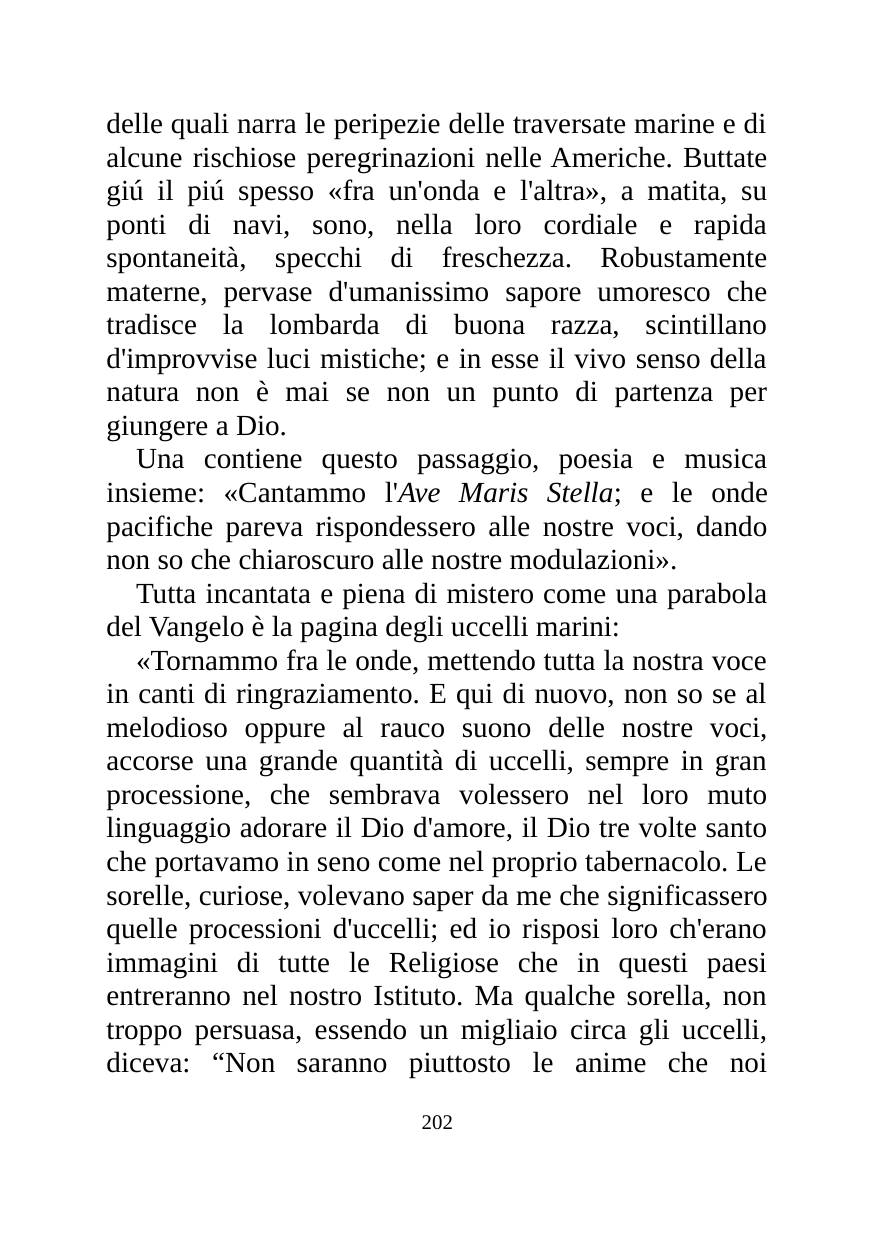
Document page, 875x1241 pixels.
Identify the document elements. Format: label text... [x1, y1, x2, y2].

text delle quali narra le peripezie delle traversate marine e di alcune rischiose peregrinazioni nelle Americhe. Buttate giú il piú spesso «fra un'onda e l'altra», a matita, su ponti di navi, sono, nella loro cordiale e rapida spontaneità, specchi di freschezza. Robustamente materne, pervase d'umanissimo sapore umoresco che tradisce la lombarda di buona razza, scintillano d'improvvise luci mistiche; e in esse il vivo senso della natura non è mai se non un punto di partenza per giungere a Dio. [106, 106, 768, 442]
text Tutta incantata e piena di mistero come una parabola del Vangelo è la pagina degli uccelli marini: [106, 576, 768, 643]
text Una contiene questo passaggio, poesia e musica insieme: «Cantammo l'Ave Maris Stella; e le onde pacifiche pareva rispondessero alle nostre voci, dando non so che chiaroscuro alle nostre modulazioni». [106, 442, 768, 576]
text «Tornammo fra le onde, mettendo tutta la nostra voce in canti di ringraziamento. E qui di nuovo, non so se al melodioso oppure al rauco suono delle nostre voci, accorse una grande quantità di uccelli, sempre in gran processione, che sembrava volessero nel loro muto linguaggio adorare il Dio d'amore, il Dio tre volte santo che portavamo in seno come nel proprio tabernacolo. Le sorelle, curiose, volevano saper da me che significassero quelle processioni d'uccelli; ed io risposi loro ch'erano immagini di tutte le Religiose che in questi paesi entreranno nel nostro Istituto. Ma qualche sorella, non troppo persuasa, essendo un migliaio circa gli uccelli, diceva: “Non saranno piuttosto le anime che noi [106, 643, 768, 1079]
